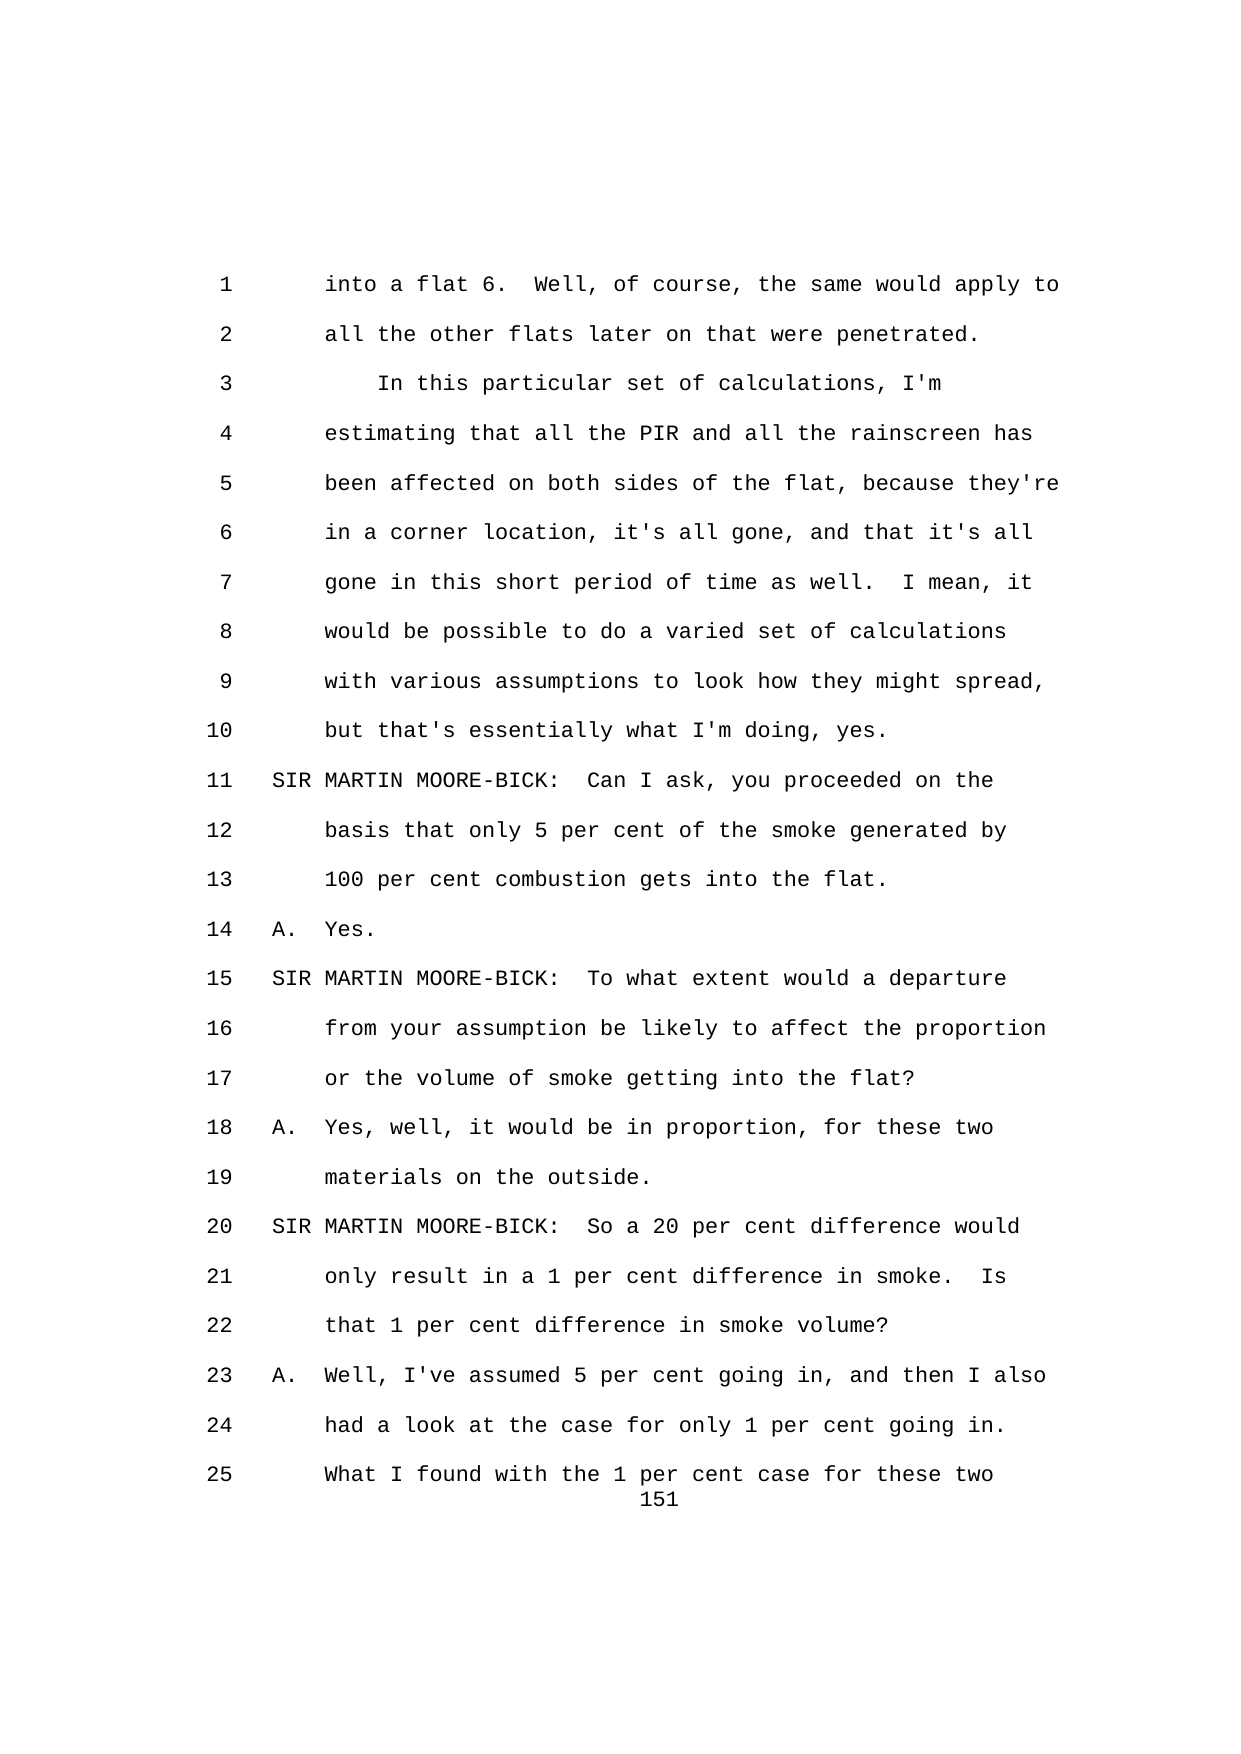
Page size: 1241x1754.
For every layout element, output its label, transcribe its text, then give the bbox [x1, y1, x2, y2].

text 13 100 per cent combustion gets into the flat. [75, 868, 1165, 893]
text 4 estimating that all the PIR and all the rainscreen has [75, 422, 1165, 447]
text 19 materials on the outside. [75, 1166, 1165, 1191]
text 25 What I found with the 1 per cent case for these two [75, 1463, 1165, 1488]
text 16 from your assumption be likely to affect the proportion [75, 1017, 1165, 1042]
text 2 all the other flats later on that were penetrated. [75, 323, 1165, 348]
text 7 gone in this short period of time as well. I mean, it [75, 571, 1165, 596]
text 10 but that's essentially what I'm doing, yes. [75, 719, 1165, 744]
text 22 that 1 per cent difference in smoke volume? [75, 1314, 1165, 1339]
text 14 A. Yes. [75, 918, 1165, 943]
text 8 would be possible to do a varied set of calculations [75, 620, 1165, 645]
text 6 in a corner location, it's all gone, and that it's all [75, 521, 1165, 546]
text 21 only result in a 1 per cent difference in smoke. Is [75, 1265, 1165, 1290]
text 5 been affected on both sides of the flat, because they're [75, 472, 1165, 496]
text 1 into a flat 6. Well, of course, the same would apply to [75, 273, 1165, 298]
text 17 or the volume of smoke getting into the flat? [75, 1067, 1165, 1091]
text 12 basis that only 5 per cent of the smoke generated by [75, 819, 1165, 843]
text 20 SIR MARTIN MOORE-BICK: So a 20 per cent difference would [75, 1215, 1165, 1240]
text 24 had a look at the case for only 1 per cent going in. [75, 1414, 1165, 1438]
text 11 SIR MARTIN MOORE-BICK: Can I ask, you proceeded on the [75, 769, 1165, 794]
text 9 with various assumptions to look how they might spread, [75, 670, 1165, 695]
text 3 In this particular set of calculations, I'm [75, 372, 1165, 397]
text 23 A. Well, I've assumed 5 per cent going in, and then I also [75, 1364, 1165, 1389]
text 15 SIR MARTIN MOORE-BICK: To what extent would a departure [75, 967, 1165, 992]
text 151 [75, 1488, 1165, 1513]
text 18 A. Yes, well, it would be in proportion, for these two [75, 1116, 1165, 1141]
